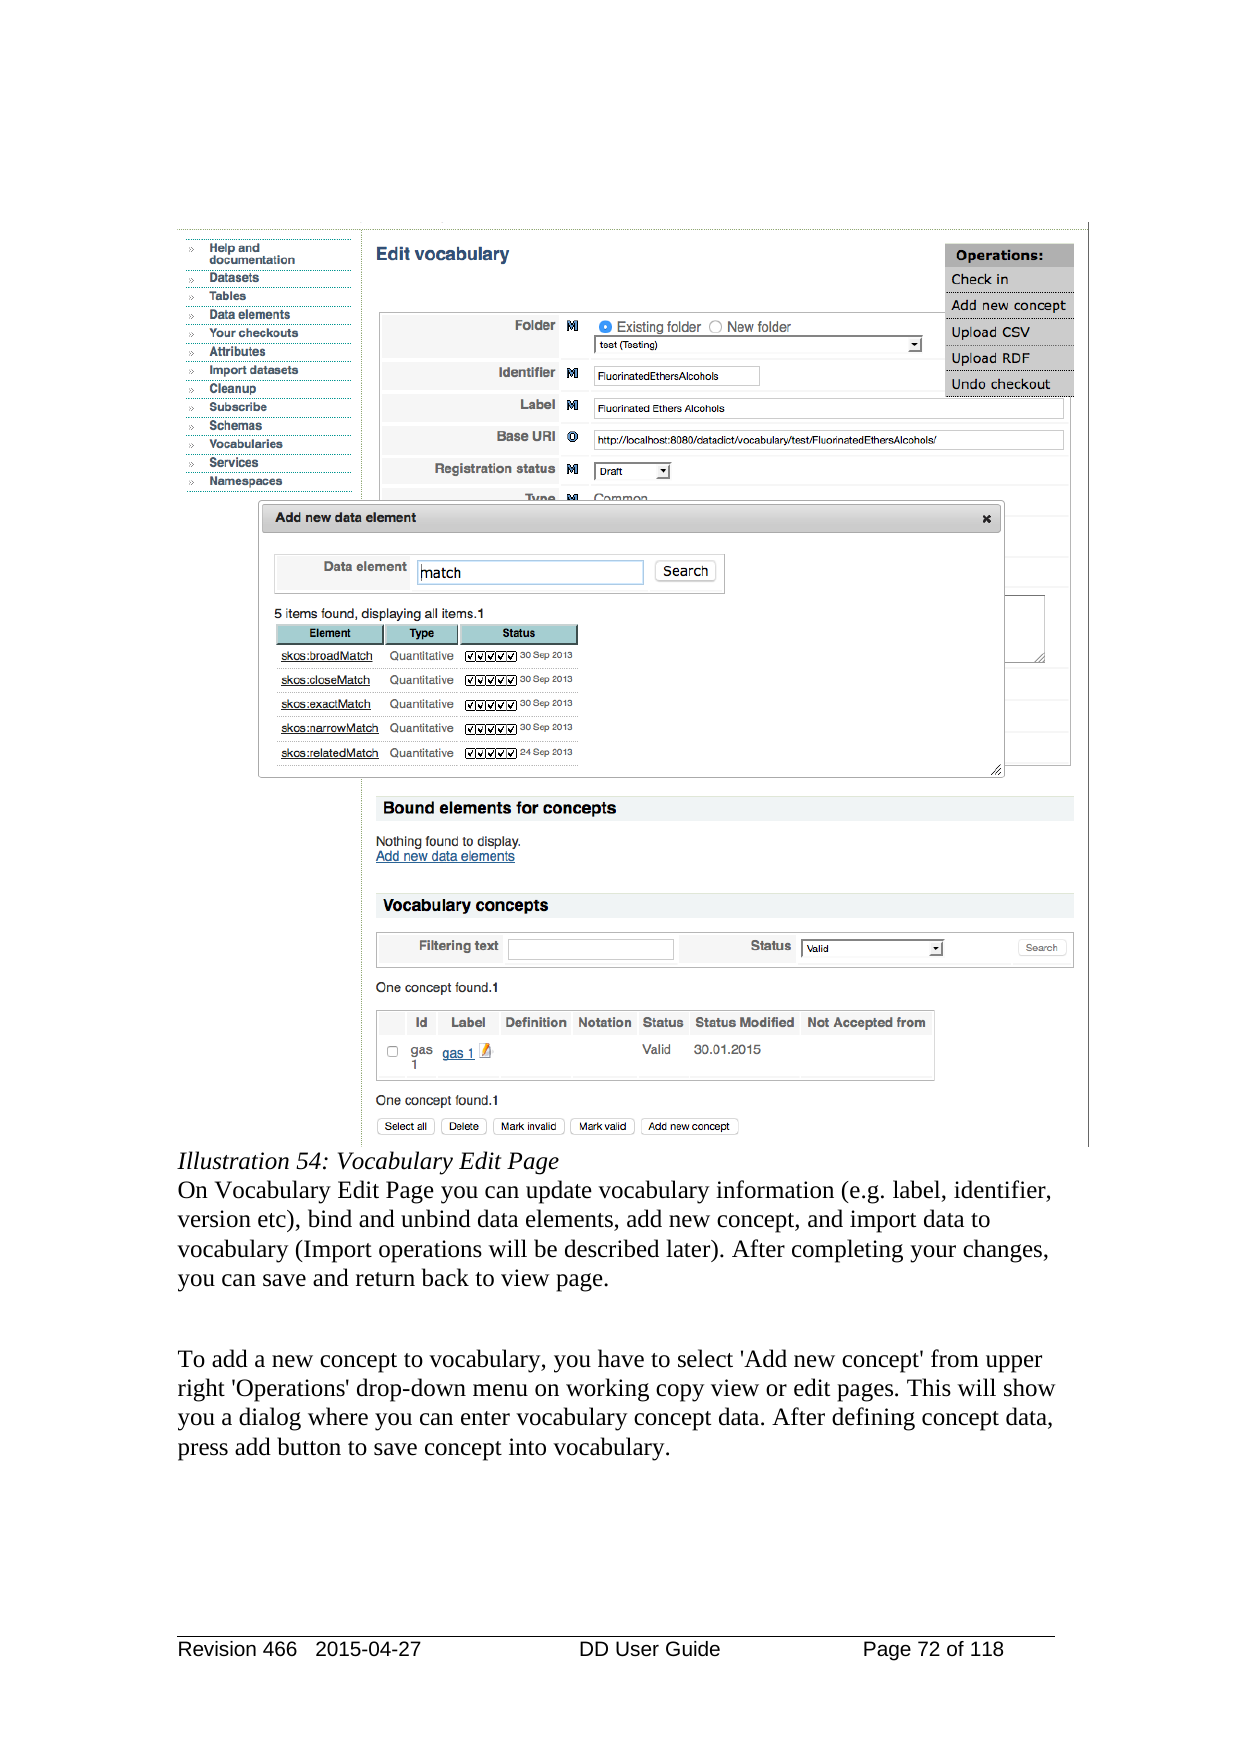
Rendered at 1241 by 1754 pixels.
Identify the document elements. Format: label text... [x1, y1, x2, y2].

text To add a new concept to vocabulary, you have to select 'Add new concept' from upper right 'Operations' drop-down menu on working copy view or edit pages. This will show you a dialog where you can enter vocabulary concept data. After defining concept data, press add button to save concept into vocabulary. [177, 1344, 1092, 1460]
text On Vocabulary Edit Page you can update vocabulary information (e.g. label, identifier, version etc), bind and unbind data elements, add new concept, and import data to vocabulary (Import operations will be described later). After completing your changes, you can save and return back to view page. [177, 1175, 1092, 1292]
text Illustration 54: Vocabulary Edit Page [177, 1147, 1092, 1175]
picture [177, 222, 1093, 1147]
